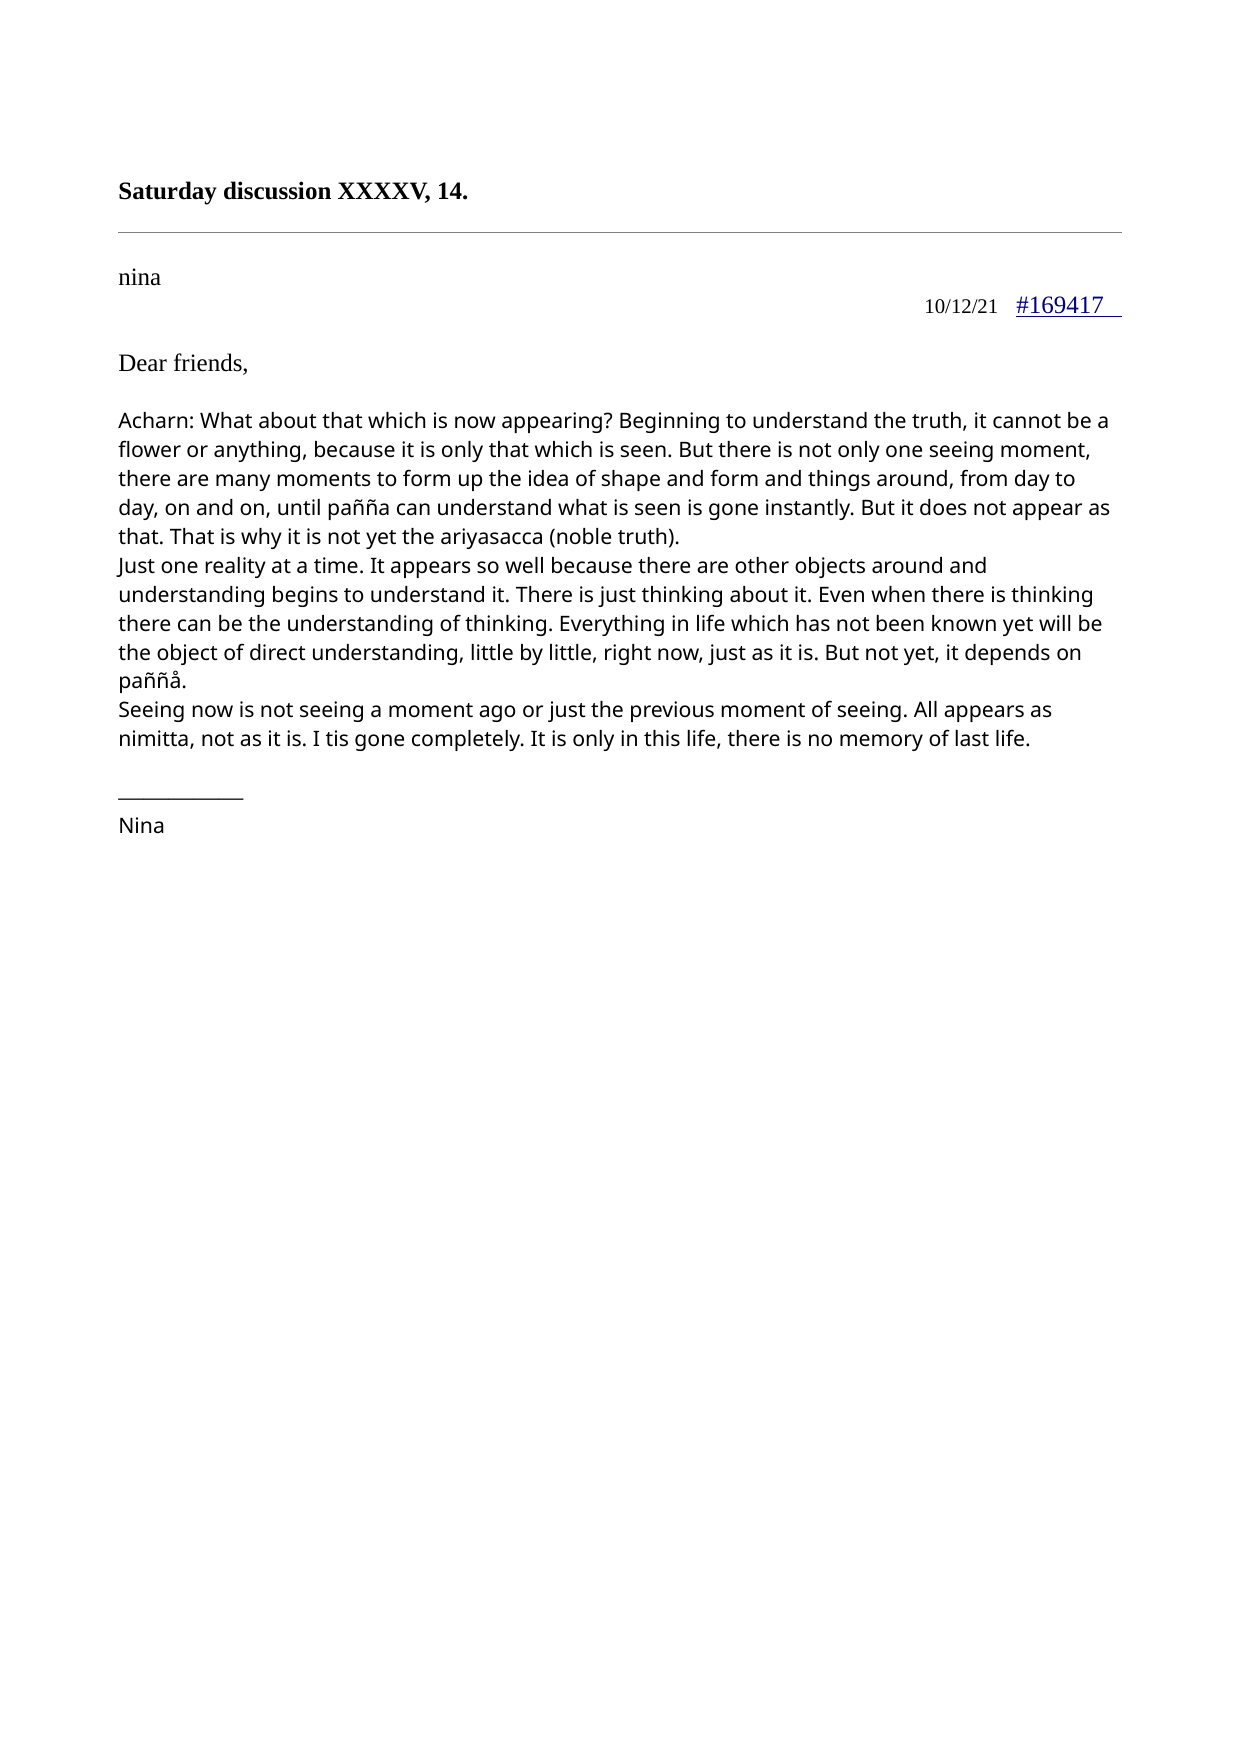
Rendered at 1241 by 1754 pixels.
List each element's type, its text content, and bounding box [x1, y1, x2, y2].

table_header nina 10/12/21 #169417 Dear friends, Acharn: What about that which is now appearing? Beginning to understand the truth, it cannot be a flower or anything, because it is only that which is seen. But there is not only one seeing moment, there are many moments to form up the idea of shape and form and things around, from day to day, on and on, until pañña can understand what is seen is gone instantly. But it does not appear as that. That is why it is not yet the ariyasacca (noble truth). Just one reality at a time. It appears so well because there are other objects around and understanding begins to understand it. There is just thinking about it. Even when there is thinking there can be the understanding of thinking. Everything in life which has not been known yet will be the object of direct understanding, little by little, right now, just as it is. But not yet, it depends on paññå. Seeing now is not seeing a moment ago or just the previous moment of seeing. All appears as nimitta, not as it is. I tis gone completely. It is only in this life, there is no memory of last life. ————— Nina [118, 233, 1122, 840]
subtitle Saturday discussion XXXXV, 14. [118, 176, 1122, 205]
